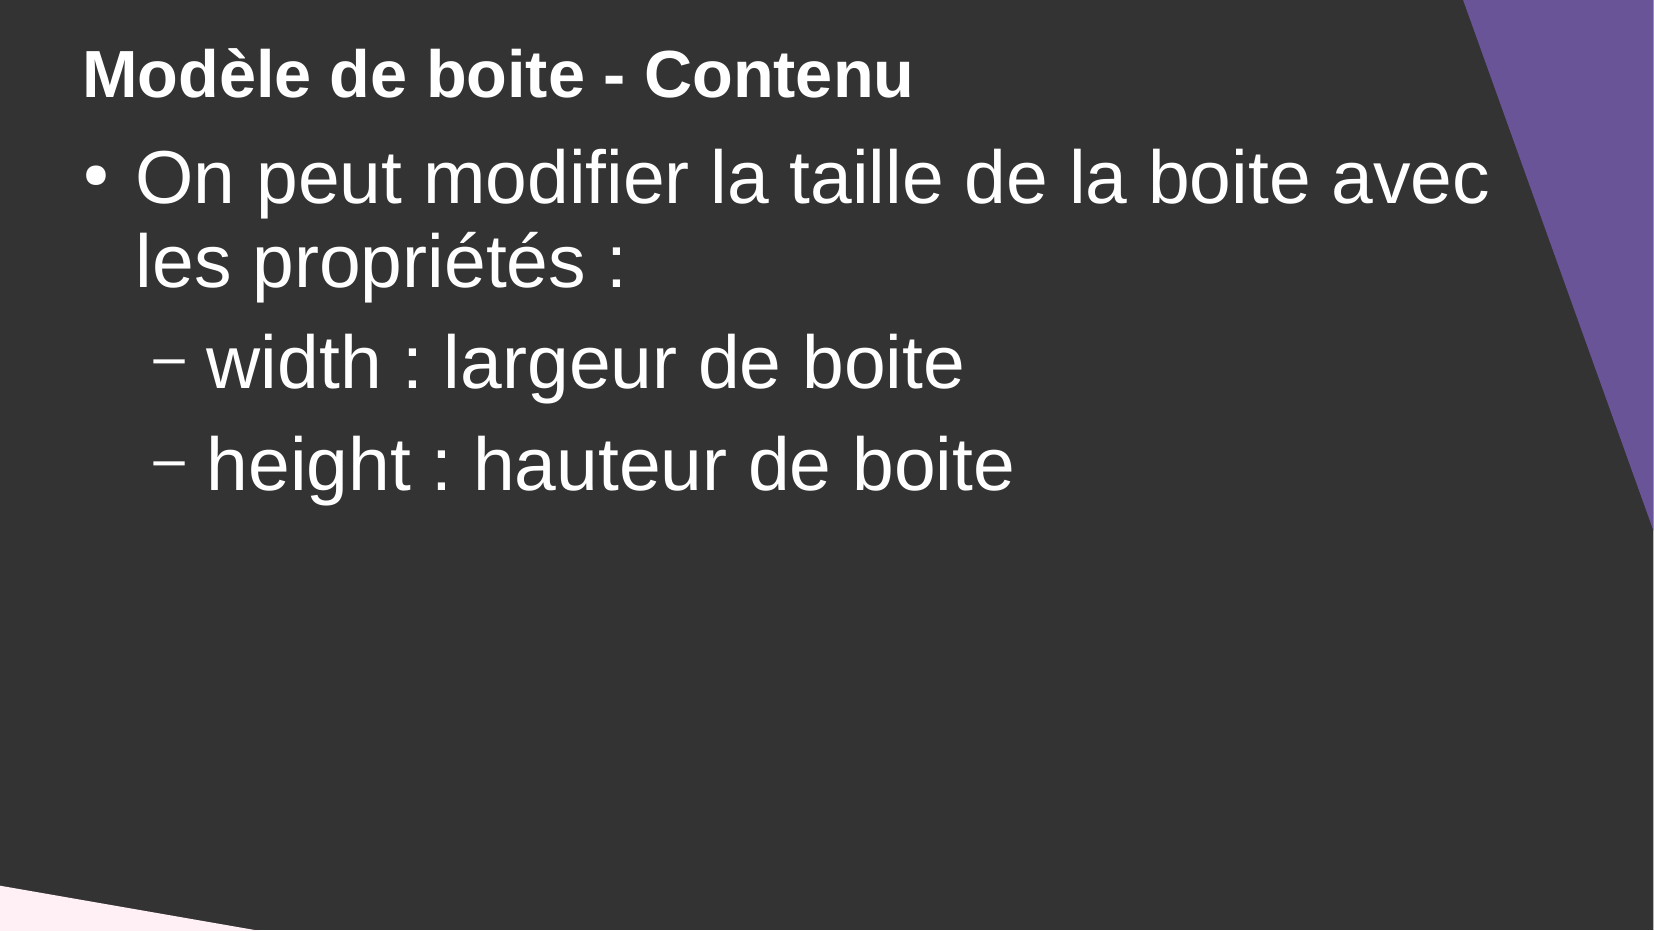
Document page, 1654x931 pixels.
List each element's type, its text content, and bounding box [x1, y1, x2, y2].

title Modèle de boite - Contenu [82, 37, 1394, 112]
list On peut modifier la taille de la boite avec les propriétés : width : largeur de boite height : hauteur de boite [64, 135, 1604, 798]
text_box [1463, 0, 1654, 533]
text_box [0, 885, 261, 931]
